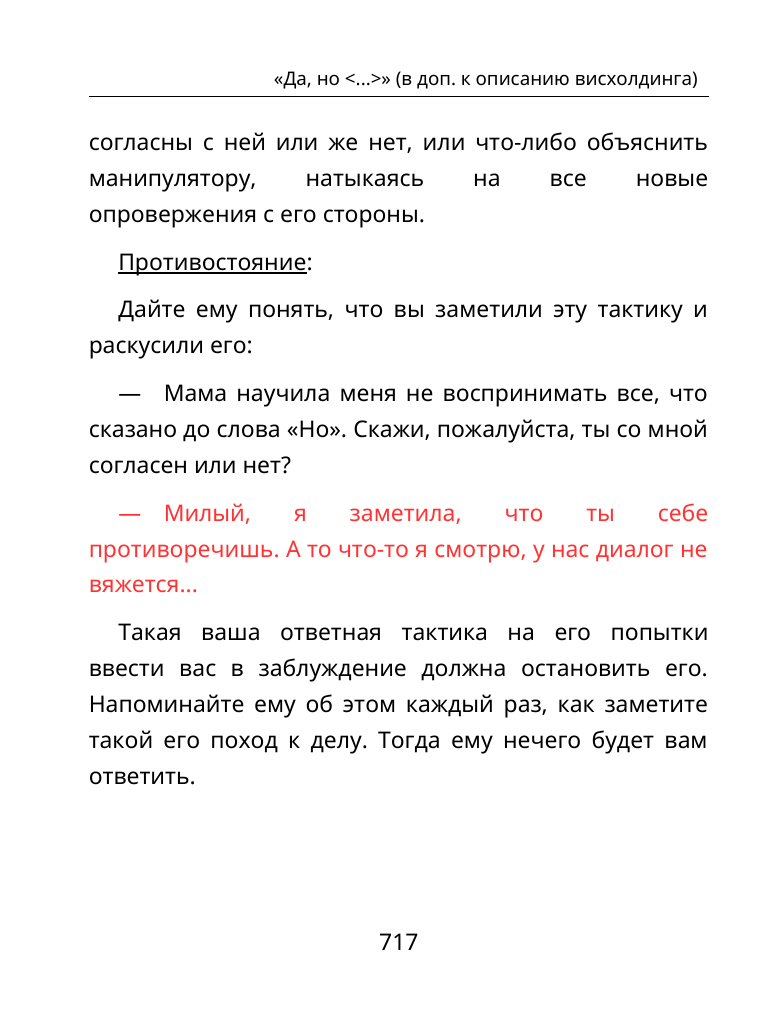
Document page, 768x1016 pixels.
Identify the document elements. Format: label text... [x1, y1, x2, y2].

text Противостояние: [88, 246, 709, 277]
text согласны с ней или же нет, или что-либо объяснить манипулятору, натыкаясь на все новые опровержения с его стороны. [88, 126, 709, 229]
text Такая ваша ответная тактика на его попытки ввести вас в заблуждение должна остановить его. Напоминайте ему об этом каждый раз, как заметите такой его поход к делу. Тогда ему нечего будет вам ответить. [88, 616, 709, 791]
list Милый, я заметила, что ты себе противоречишь. А то что-то я смотрю, у нас диалог не вяжется... [88, 497, 709, 600]
list Мама научила меня не воспринимать все, что сказано до слова «Но». Скажи, пожалуйста, ты со мной согласен или нет? [88, 377, 709, 480]
text Дайте ему понять, что вы заметили эту тактику и раскусили его: [88, 293, 709, 361]
